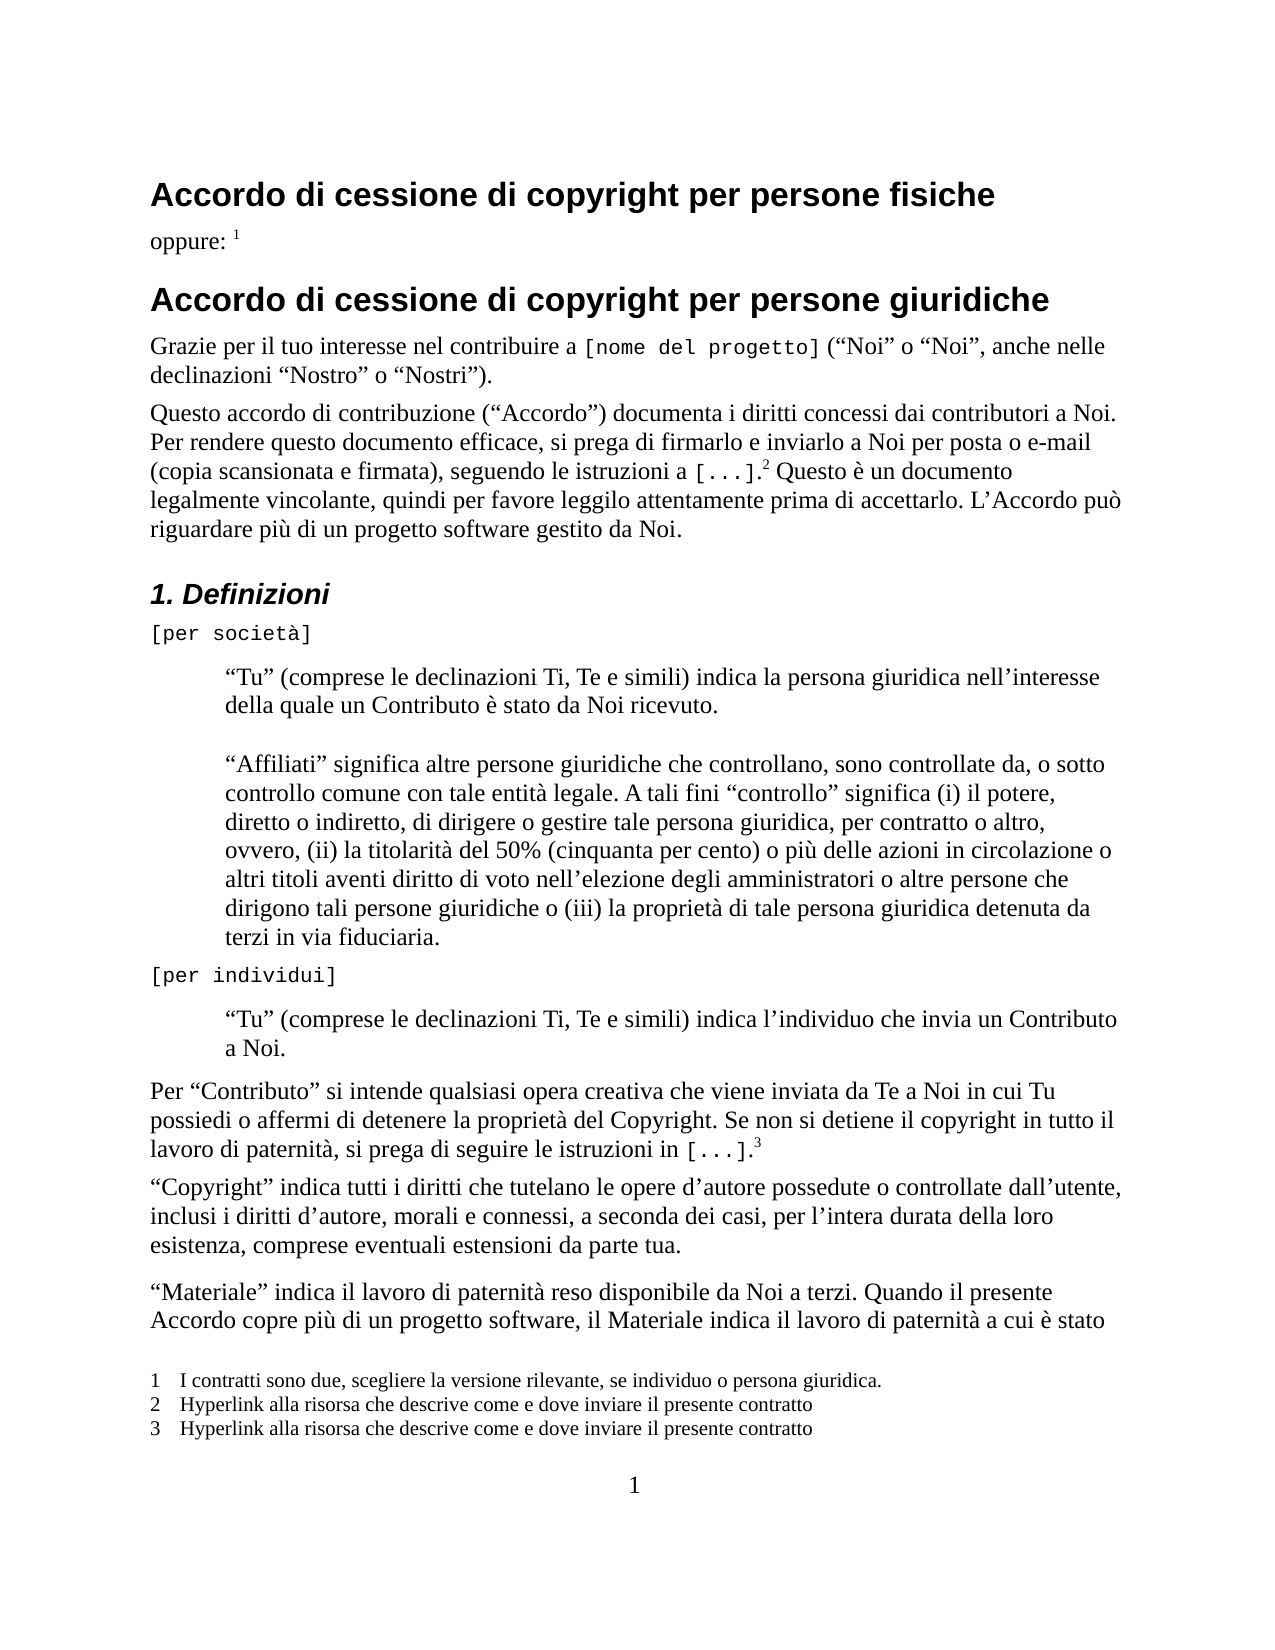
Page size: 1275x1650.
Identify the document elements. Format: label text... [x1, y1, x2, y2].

text Hyperlink alla risorsa che descrive come e dove inviare il presente contratto [150, 1416, 1125, 1440]
text oppure: [150, 226, 1125, 255]
text “Copyright” indica tutti i diritti che tutelano le opere d’autore possedute o controllate dall’utente, inclusi i diritti d’autore, morali e connessi, a seconda dei casi, per l’intera durata della loro esistenza, comprese eventuali estensioni da parte tua. [150, 1172, 1125, 1259]
subtitle 1. Definizioni [150, 577, 1125, 610]
text Hyperlink alla risorsa che descrive come e dove inviare il presente contratto [150, 1392, 1125, 1416]
text Questo accordo di contribuzione (“Accordo”) documenta i diritti concessi dai contributori a Noi. Per rendere questo documento efficace, si prega di firmarlo e inviarlo a Noi per posta o e-mail (copia scansionata e firmata), seguendo le istruzioni a [...]. Questo è un documento legalmente vincolante, quindi per favore leggilo attentamente prima di accettarlo. L’Accordo può riguardare più di un progetto software gestito da Noi. [150, 398, 1125, 543]
text “Tu” (comprese le declinazioni Ti, Te e simili) indica la persona giuridica nell’interesse della quale un Contributo è stato da Noi ricevuto. [225, 662, 1125, 719]
text [per società] [150, 623, 1125, 647]
text Grazie per il tuo interesse nel contribuire a [nome del progetto] (“Noi” o “Noi”, anche nelle declinazioni “Nostro” o “Nostri”). [150, 331, 1125, 389]
text “Tu” (comprese le declinazioni Ti, Te e simili) indica l’individuo che invia un Contributo a Noi. [225, 1004, 1125, 1061]
text [per individui] [150, 965, 1125, 989]
text I contratti sono due, scegliere la versione rilevante, se individuo o persona giuridica. [150, 1368, 1125, 1392]
text “Affiliati” significa altre persone giuridiche che controllano, sono controllate da, o sotto controllo comune con tale entità legale. A tali fini “controllo” significa (i) il potere, diretto o indiretto, di dirigere o gestire tale persona giuridica, per contratto o altro, ovvero, (ii) la titolarità del 50% (cinquanta per cento) o più delle azioni in circolazione o altri titoli aventi diritto di voto nell’elezione degli amministratori o altre persone che dirigono tali persone giuridiche o (iii) la proprietà di tale persona giuridica detenuta da terzi in via fiduciaria. [225, 749, 1125, 950]
text Per “Contributo” si intende qualsiasi opera creativa che viene inviata da Te a Noi in cui Tu possiedi o affermi di detenere la proprietà del Copyright. Se non si detiene il copyright in tutto il lavoro di paternità, si prega di seguire le istruzioni in [...]. [150, 1076, 1125, 1163]
text “Materiale” indica il lavoro di paternità reso disponibile da Noi a terzi. Quando il presente Accordo copre più di un progetto software, il Materiale indica il lavoro di paternità a cui è stato [150, 1277, 1125, 1334]
subtitle Accordo di cessione di copyright per persone fisiche [150, 175, 1125, 214]
subtitle Accordo di cessione di copyright per persone giuridiche [150, 280, 1125, 318]
